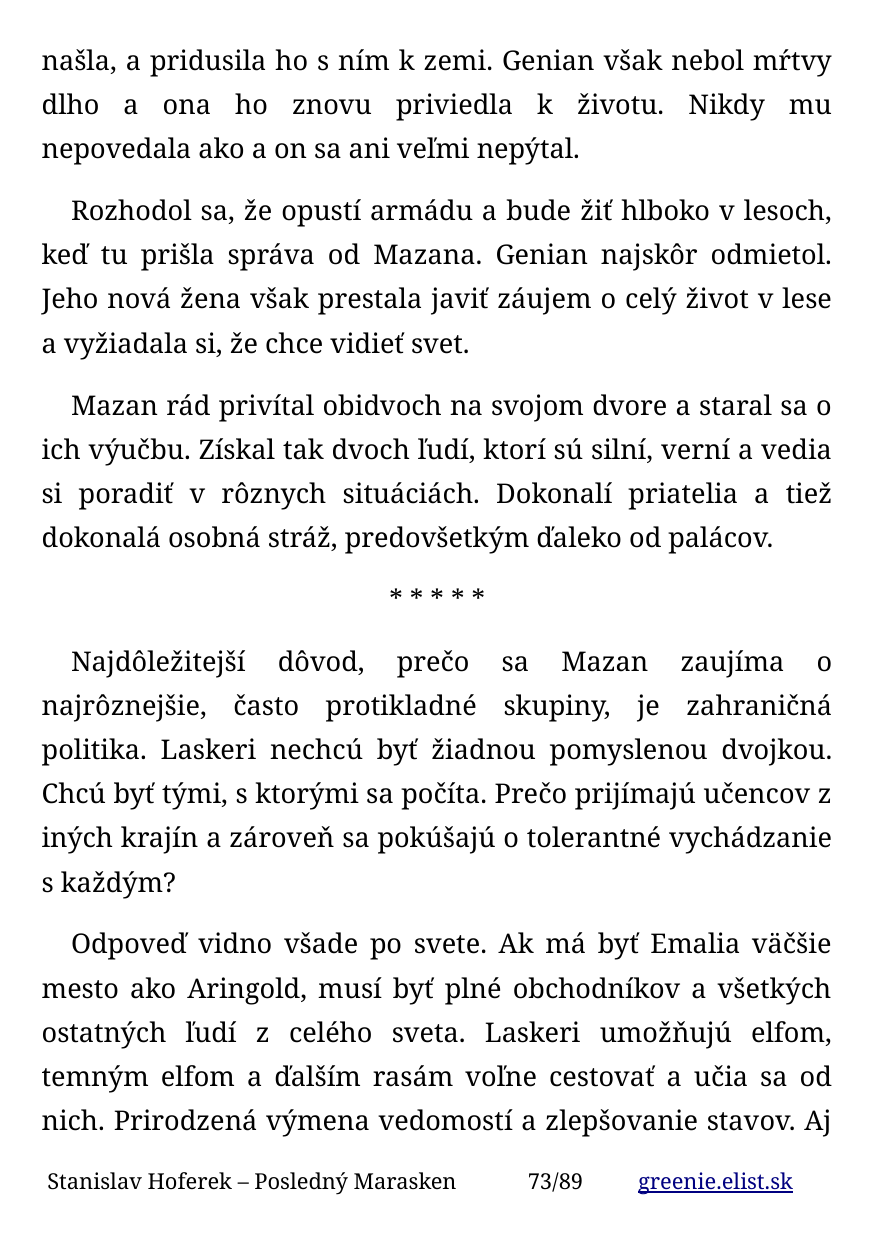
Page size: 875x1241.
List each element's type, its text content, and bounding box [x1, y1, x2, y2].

text * * * * * [41, 580, 833, 617]
text Najdôležitejší dôvod, prečo sa Mazan zaujíma o najrôznejšie, často protikladné skupiny, je zahraničná politika. Laskeri nechcú byť žiadnou pomyslenou dvojkou. Chcú byť tými, s ktorými sa počíta. Prečo prijímajú učencov z iných krajín a zároveň sa pokúšajú o tolerantné vychádzanie s každým? [41, 642, 833, 900]
text Mazan rád privítal obidvoch na svojom dvore a staral sa o ich výučbu. Získal tak dvoch ľudí, ktorí sú silní, verní a vedia si poradiť v rôznych situáciách. Dokonalí priatelia a tiež dokonalá osobná stráž, predovšetkým ďaleko od palácov. [41, 386, 833, 555]
text našla, a pridusila ho s ním k zemi. Genian však nebol mŕtvy dlho a ona ho znovu priviedla k životu. Nikdy mu nepovedala ako a on sa ani veľmi nepýtal. [41, 41, 833, 167]
text Rozhodol sa, že opustí armádu a bude žiť hlboko v lesoch, keď tu prišla správa od Mazana. Genian najskôr odmietol. Jeho nová žena však prestala javiť záujem o celý život v lese a vyžiadala si, že chce vidieť svet. [41, 192, 833, 361]
text Odpoveď vidno všade po svete. Ak má byť Emalia väčšie mesto ako Aringold, musí byť plné obchodníkov a všetkých ostatných ľudí z celého sveta. Laskeri umožňujú elfom, temným elfom a ďalším rasám voľne cestovať a učia sa od nich. Prirodzená výmena vedomostí a zlepšovanie stavov. Aj [41, 925, 833, 1138]
